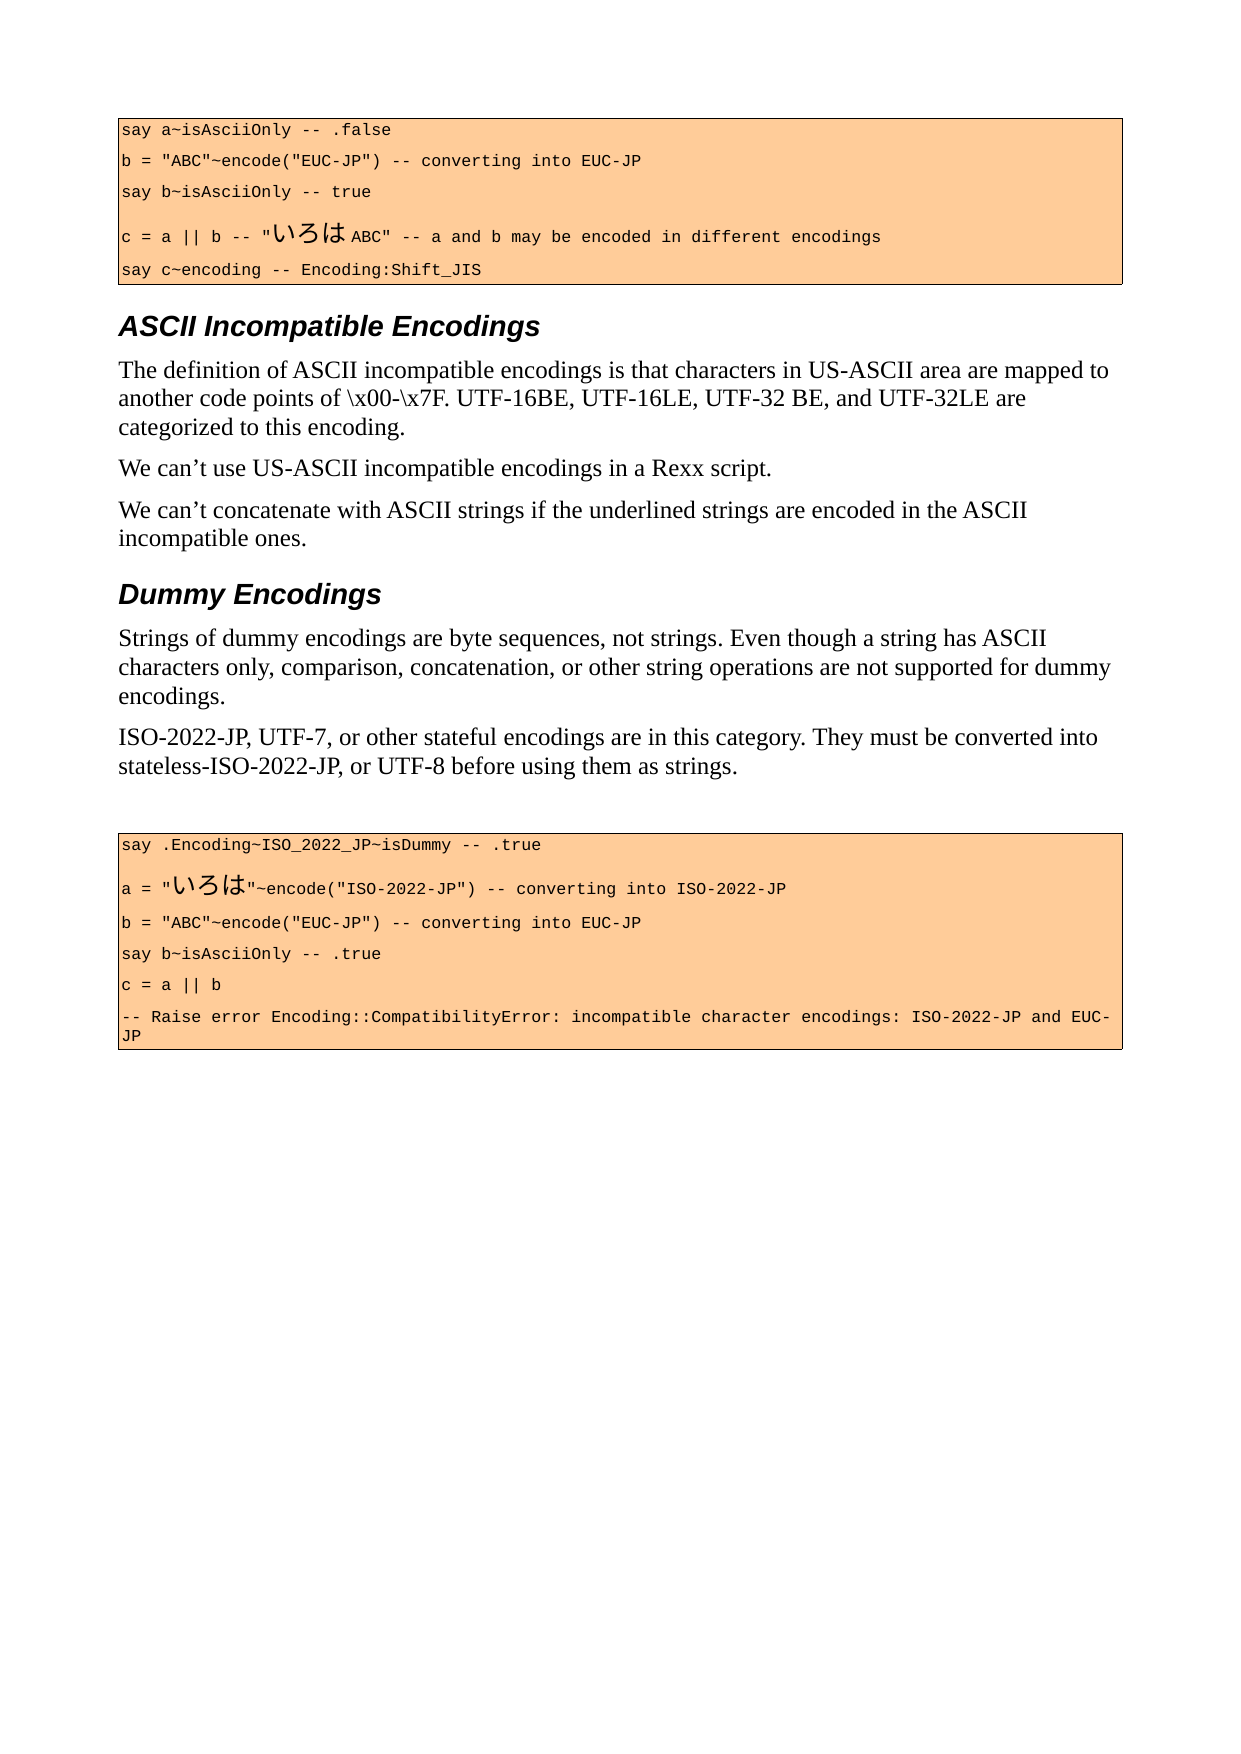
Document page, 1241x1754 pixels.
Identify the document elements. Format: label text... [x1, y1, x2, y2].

text We can’t concatenate with ASCII strings if the underlined strings are encoded in the ASCII incompatible ones. [118, 495, 1122, 552]
text say b~isAsciiOnly -- true [119, 181, 1122, 203]
text say a~isAsciiOnly -- .false [119, 119, 1122, 140]
subtitle ASCII Incompatible Encodings [118, 309, 1122, 342]
text b = "ABC"~encode("EUC-JP") -- converting into EUC-JP [119, 911, 1122, 933]
text Strings of dummy encodings are byte sequences, not strings. Even though a string has ASCII characters only, comparison, concatenation, or other string operations are not supported for dummy encodings. [118, 623, 1122, 709]
text b = "ABC"~encode("EUC-JP") -- converting into EUC-JP [119, 149, 1122, 171]
text say .Encoding~ISO_2022_JP~isDummy -- .true [119, 834, 1122, 855]
text say b~isAsciiOnly -- .true [119, 942, 1122, 964]
text -- Raise error Encoding::CompatibilityError: incompatible character encodings: ISO-2022-JP and EUC-JP [119, 1005, 1122, 1049]
text c = a || b [119, 974, 1122, 996]
text a = "いろは"~encode("ISO-2022-JP") -- converting into ISO-2022-JP [119, 864, 1122, 902]
text ISO-2022-JP, UTF-7, or other stateful encodings are in this category. They must be converted into stateless-ISO-2022-JP, or UTF-8 before using them as strings. [118, 722, 1122, 779]
subtitle Dummy Encodings [118, 577, 1122, 611]
text The definition of ASCII incompatible encodings is that characters in US-ASCII area are mapped to another code points of \x00-\x7F. UTF-16BE, UTF-16LE, UTF-32 BE, and UTF-32LE are categorized to this encoding. [118, 355, 1122, 441]
text We can’t use US-ASCII incompatible encodings in a Rexx script. [118, 453, 1122, 482]
text say c~encoding -- Encoding:Shift_JIS [119, 259, 1122, 284]
text c = a || b -- "いろはABC" -- a and b may be encoded in different encodings [119, 212, 1122, 249]
